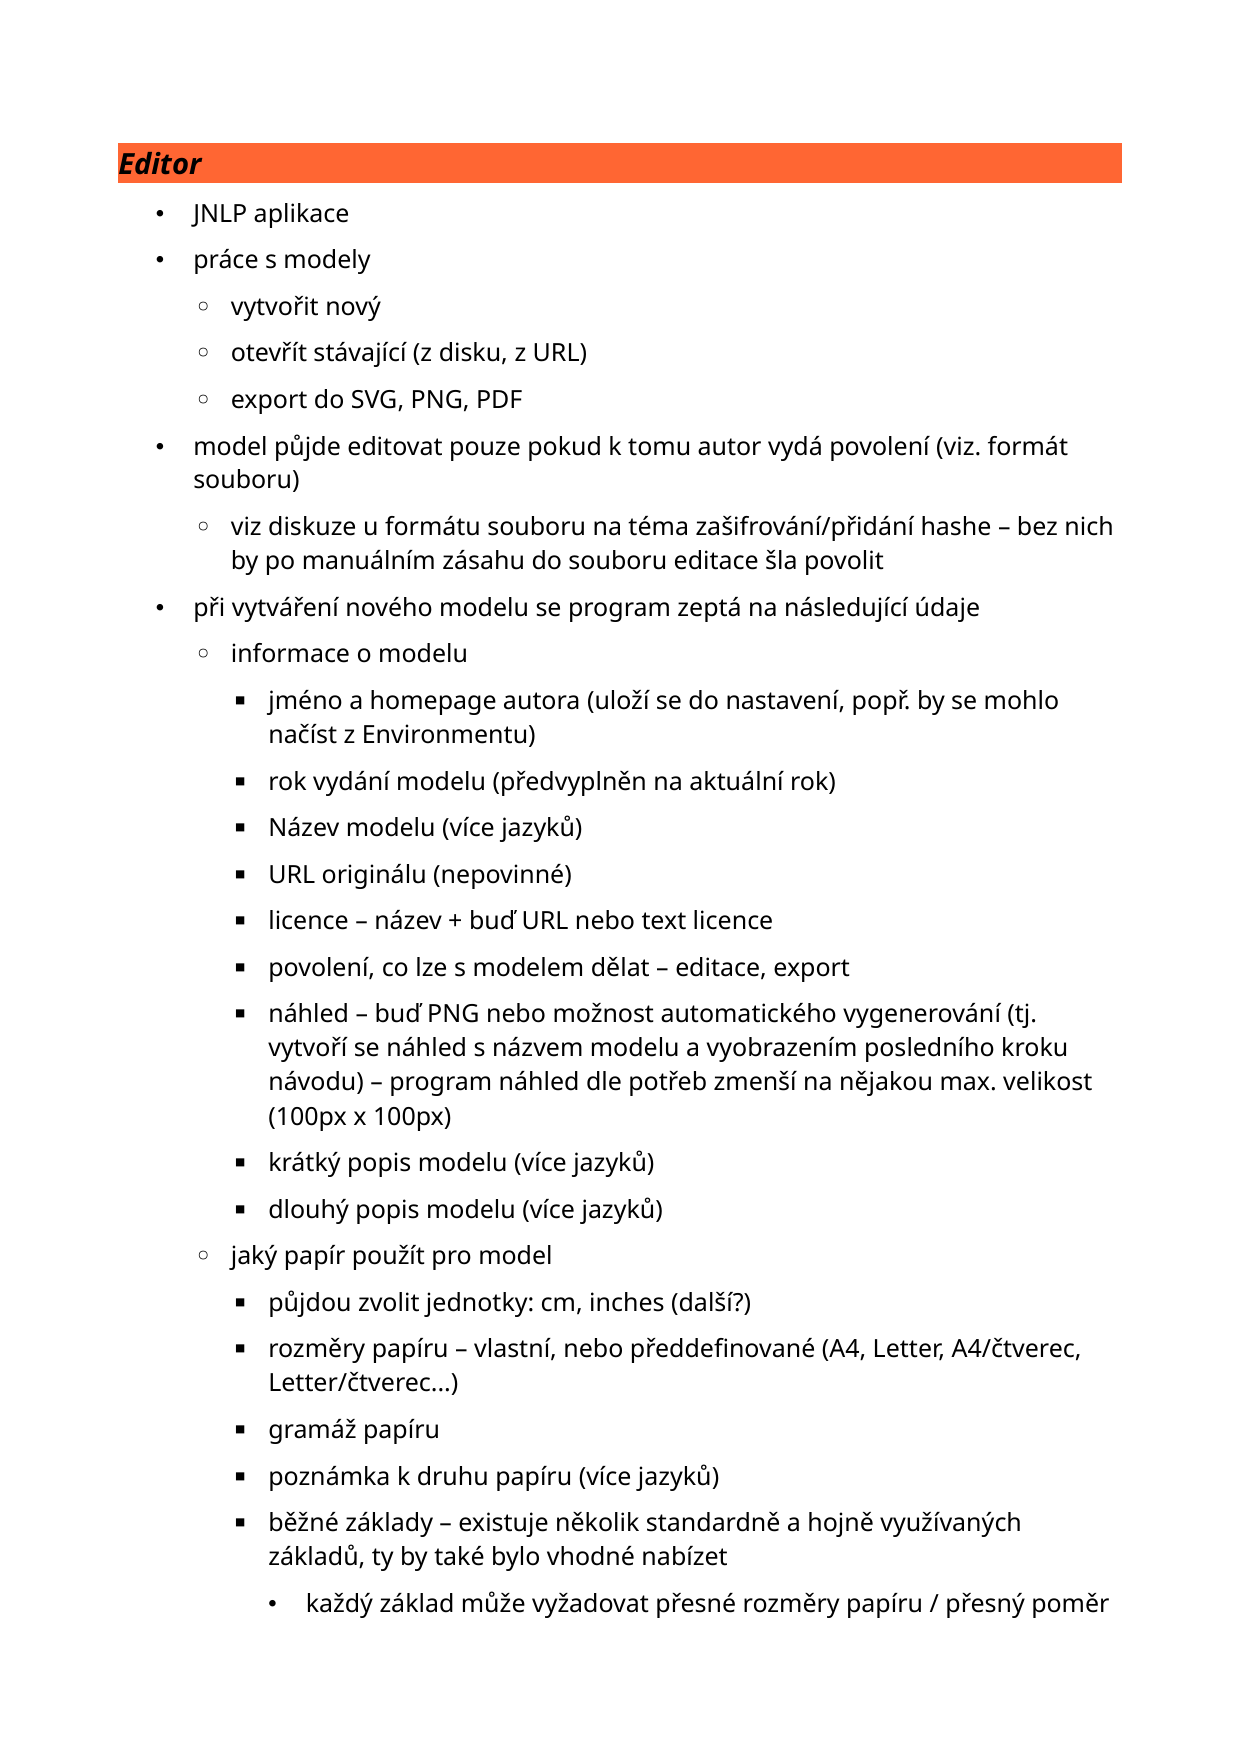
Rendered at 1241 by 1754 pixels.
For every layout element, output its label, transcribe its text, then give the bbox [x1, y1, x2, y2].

list jméno a homepage autora (uloží se do nastavení, popř. by se mohlo načíst z Environmentu) [231, 682, 1122, 751]
list náhled – buď PNG nebo možnost automatického vygenerování (tj. vytvoří se náhled s názvem modelu a vyobrazením posledního kroku návodu) – program náhled dle potřeb zmenší na nějakou max. velikost (100px x 100px) [231, 996, 1122, 1132]
subtitle Editor [118, 143, 1122, 183]
list povolení, co lze s modelem dělat – editace, export [231, 949, 1122, 983]
list práce s modely [156, 242, 1122, 276]
list jaký papír použít pro model [193, 1238, 1122, 1272]
list Název modelu (více jazyků) [231, 810, 1122, 844]
list rozměry papíru – vlastní, nebo předdefinované (A4, Letter, A4/čtverec, Letter/čtverec...) [231, 1331, 1122, 1399]
list dlouhý popis modelu (více jazyků) [231, 1191, 1122, 1225]
list URL originálu (nepovinné) [231, 856, 1122, 890]
list model půjde editovat pouze pokud k tomu autor vydá povolení (viz. formát souboru) [156, 428, 1122, 496]
list běžné základy – existuje několik standardně a hojně využívaných základů, ty by také bylo vhodné nabízet [231, 1505, 1122, 1573]
list gramáž papíru [231, 1412, 1122, 1446]
list poznámka k druhu papíru (více jazyků) [231, 1458, 1122, 1492]
list otevřít stávající (z disku, z URL) [193, 335, 1122, 369]
list JNLP aplikace [156, 195, 1122, 229]
list informace o modelu [193, 636, 1122, 670]
list při vytváření nového modelu se program zeptá na následující údaje [156, 589, 1122, 623]
list každý základ může vyžadovat přesné rozměry papíru / přesný poměr [268, 1585, 1122, 1619]
list viz diskuze u formátu souboru na téma zašifrování/přidání hashe – bez nich by po manuálním zásahu do souboru editace šla povolit [193, 509, 1122, 577]
list licence – název + buď URL nebo text licence [231, 903, 1122, 937]
list krátký popis modelu (více jazyků) [231, 1145, 1122, 1179]
list vytvořit nový [193, 288, 1122, 322]
list export do SVG, PNG, PDF [193, 382, 1122, 416]
list půjdou zvolit jednotky: cm, inches (další?) [231, 1284, 1122, 1318]
list rok vydání modelu (předvyplněn na aktuální rok) [231, 763, 1122, 797]
